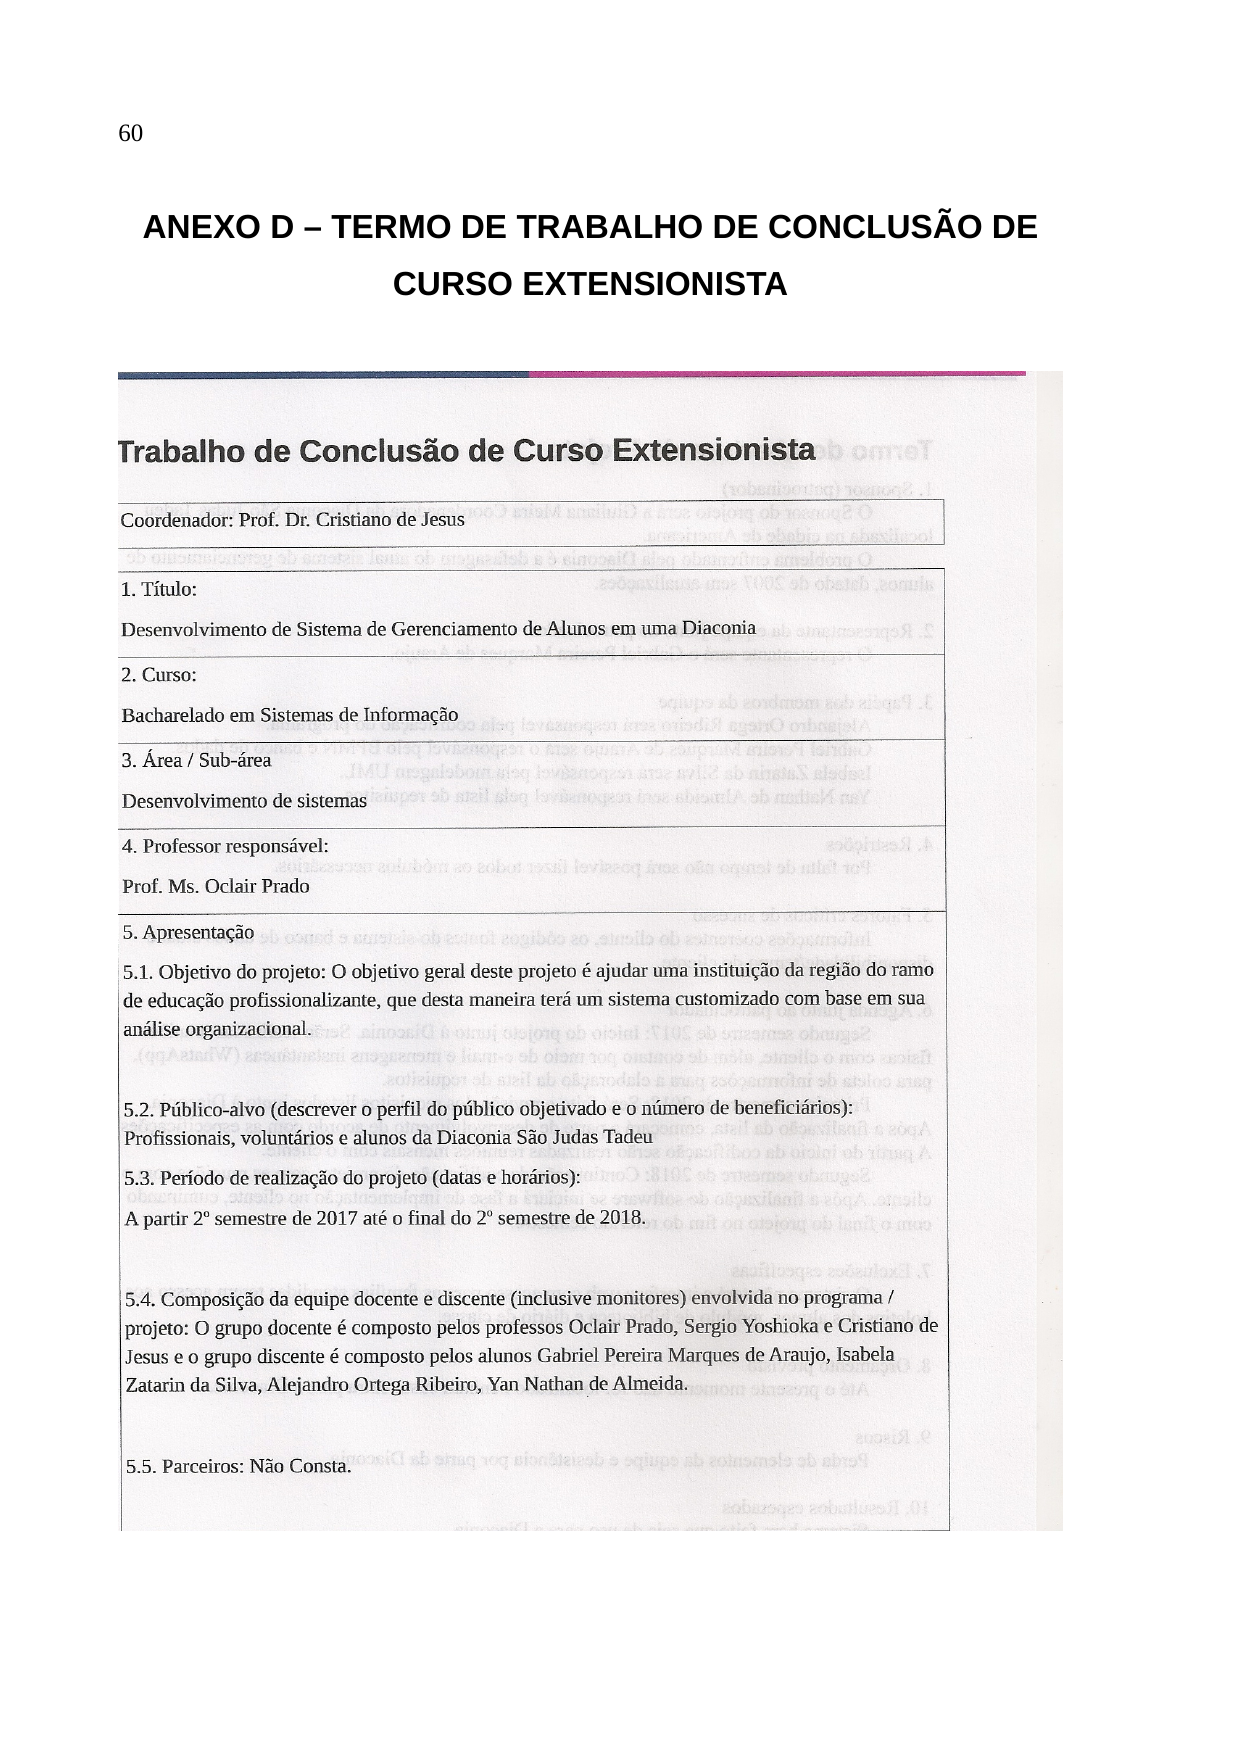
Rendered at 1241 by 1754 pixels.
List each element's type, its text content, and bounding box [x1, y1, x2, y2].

picture [118, 371, 1063, 1531]
subtitle ANEXO d – TERMO DE trabalho de conclusão de curso extensionista [118, 207, 1063, 303]
